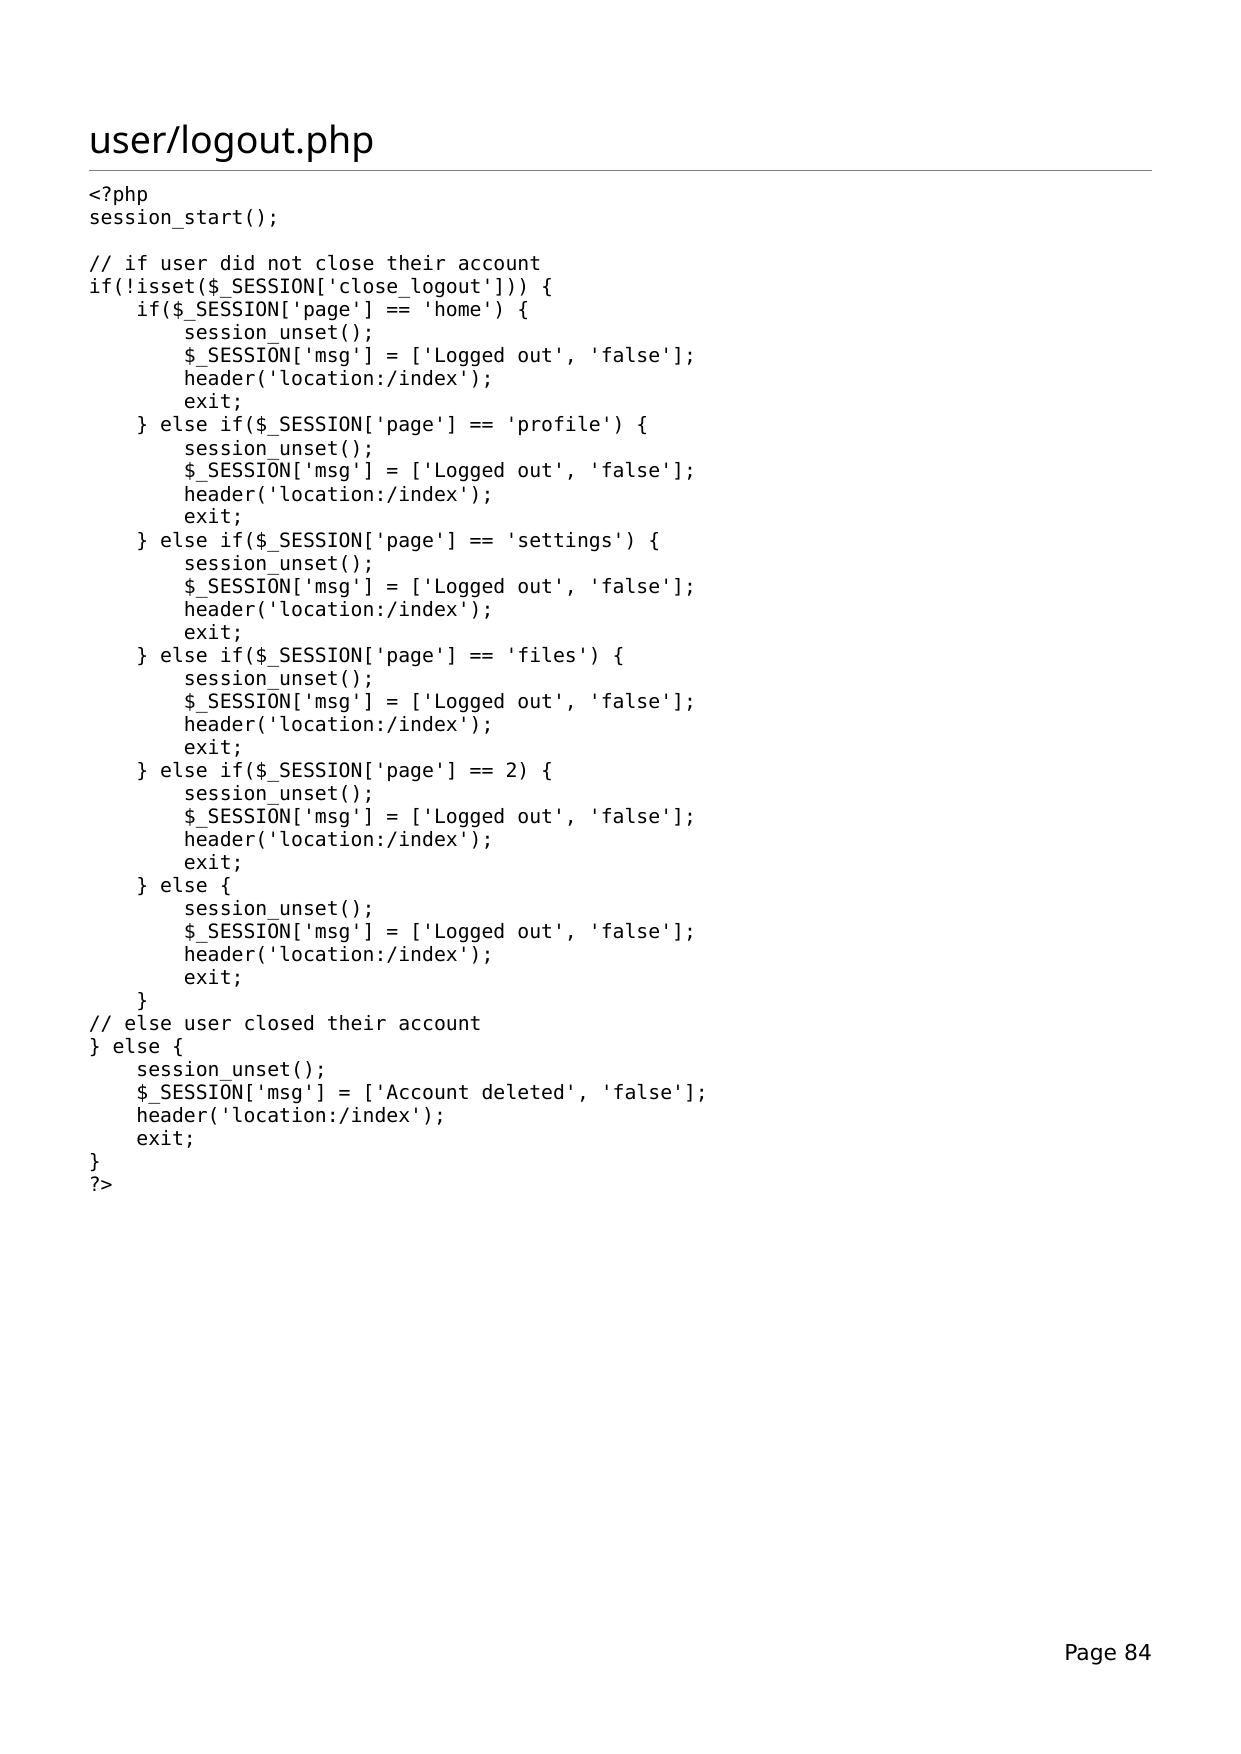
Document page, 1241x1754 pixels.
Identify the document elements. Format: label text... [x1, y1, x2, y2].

text $_SESSION['msg'] = ['Logged out', 'false']; [88, 690, 1152, 713]
text } else { [88, 1035, 1152, 1058]
text header('location:/index'); [88, 713, 1152, 736]
text session_unset(); [88, 321, 1152, 344]
text session_unset(); [88, 1058, 1152, 1081]
text header('location:/index'); [88, 598, 1152, 621]
text session_unset(); [88, 437, 1152, 459]
text $_SESSION['msg'] = ['Account deleted', 'false']; [88, 1081, 1152, 1104]
text if($_SESSION['page'] == 'home') { [88, 298, 1152, 321]
text exit; [88, 621, 1152, 644]
text header('location:/index'); [88, 828, 1152, 851]
text <?php [88, 183, 1152, 206]
text // else user closed their account [88, 1012, 1152, 1035]
text } [88, 989, 1152, 1012]
text } else if($_SESSION['page'] == 'files') { [88, 644, 1152, 667]
text session_unset(); [88, 552, 1152, 575]
text session_unset(); [88, 782, 1152, 805]
text header('location:/index'); [88, 943, 1152, 966]
text exit; [88, 736, 1152, 759]
text $_SESSION['msg'] = ['Logged out', 'false']; [88, 920, 1152, 943]
text } else if($_SESSION['page'] == 'settings') { [88, 529, 1152, 552]
text exit; [88, 391, 1152, 413]
text $_SESSION['msg'] = ['Logged out', 'false']; [88, 459, 1152, 483]
text session_start(); [88, 206, 1152, 229]
text exit; [88, 1127, 1152, 1150]
text // if user did not close their account [88, 252, 1152, 275]
text $_SESSION['msg'] = ['Logged out', 'false']; [88, 575, 1152, 598]
text session_unset(); [88, 897, 1152, 920]
text ?> [88, 1173, 1152, 1196]
text exit; [88, 506, 1152, 529]
text } else if($_SESSION['page'] == 'profile') { [88, 413, 1152, 437]
text exit; [88, 851, 1152, 874]
subtitle user/logout.php [88, 113, 1152, 171]
text } else if($_SESSION['page'] == 2) { [88, 759, 1152, 782]
text exit; [88, 966, 1152, 989]
text $_SESSION['msg'] = ['Logged out', 'false']; [88, 344, 1152, 367]
text } else { [88, 874, 1152, 897]
text header('location:/index'); [88, 367, 1152, 391]
text header('location:/index'); [88, 1104, 1152, 1127]
text session_unset(); [88, 667, 1152, 690]
text header('location:/index'); [88, 483, 1152, 506]
text } [88, 1150, 1152, 1173]
text if(!isset($_SESSION['close_logout'])) { [88, 275, 1152, 298]
text $_SESSION['msg'] = ['Logged out', 'false']; [88, 805, 1152, 828]
